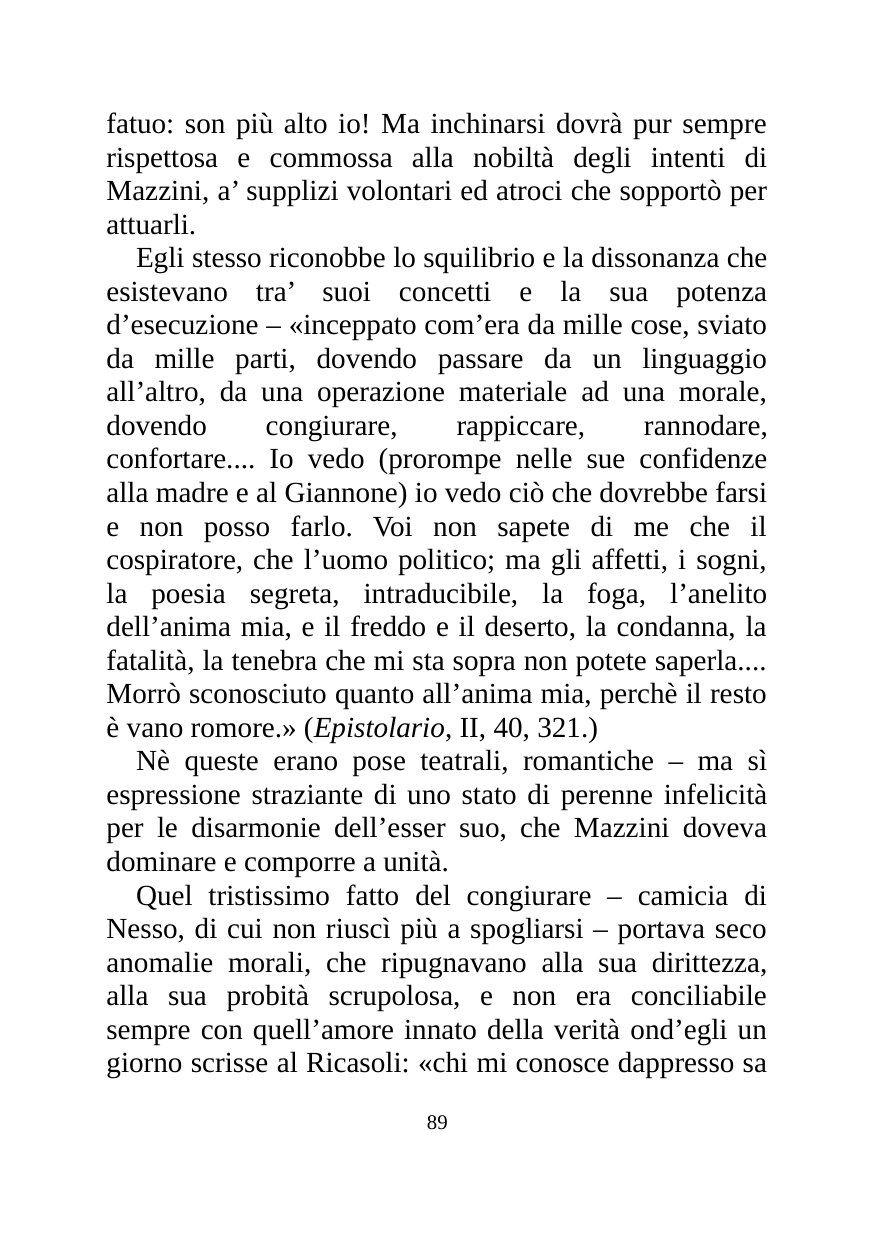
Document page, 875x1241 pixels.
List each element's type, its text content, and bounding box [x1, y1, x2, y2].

text fatuo: son più alto io! Ma inchinarsi dovrà pur sempre rispettosa e commossa alla nobiltà degli intenti di Mazzini, a’ supplizi volontari ed atroci che sopportò per attuarli. [106, 106, 768, 240]
text Quel tristissimo fatto del congiurare – camicia di Nesso, di cui non riuscì più a spogliarsi – portava seco anomalie morali, che ripugnavano alla sua dirittezza, alla sua probità scrupolosa, e non era conciliabile sempre con quell’amore innato della verità ond’egli un giorno scrisse al Ricasoli: «chi mi conosce dappresso sa [106, 878, 768, 1079]
text Nè queste erano pose teatrali, romantiche – ma sì espressione straziante di uno stato di perenne infelicità per le disarmonie dell’esser suo, che Mazzini doveva dominare e comporre a unità. [106, 743, 768, 878]
text Egli stesso riconobbe lo squilibrio e la dissonanza che esistevano tra’ suoi concetti e la sua potenza d’esecuzione – «inceppato com’era da mille cose, sviato da mille parti, dovendo passare da un linguaggio all’altro, da una operazione materiale ad una morale, dovendo congiurare, rappiccare, rannodare, confortare.... Io vedo (prorompe nelle sue confidenze alla madre e al Giannone) io vedo ciò che dovrebbe farsi e non posso farlo. Voi non sapete di me che il cospiratore, che l’uomo politico; ma gli affetti, i sogni, la poesia segreta, intraducibile, la foga, l’anelito dell’anima mia, e il freddo e il deserto, la condanna, la fatalità, la tenebra che mi sta sopra non potete saperla.... Morrò sconosciuto quanto all’anima mia, perchè il resto è vano romore.» (Epistolario, II, 40, 321.) [106, 240, 768, 743]
